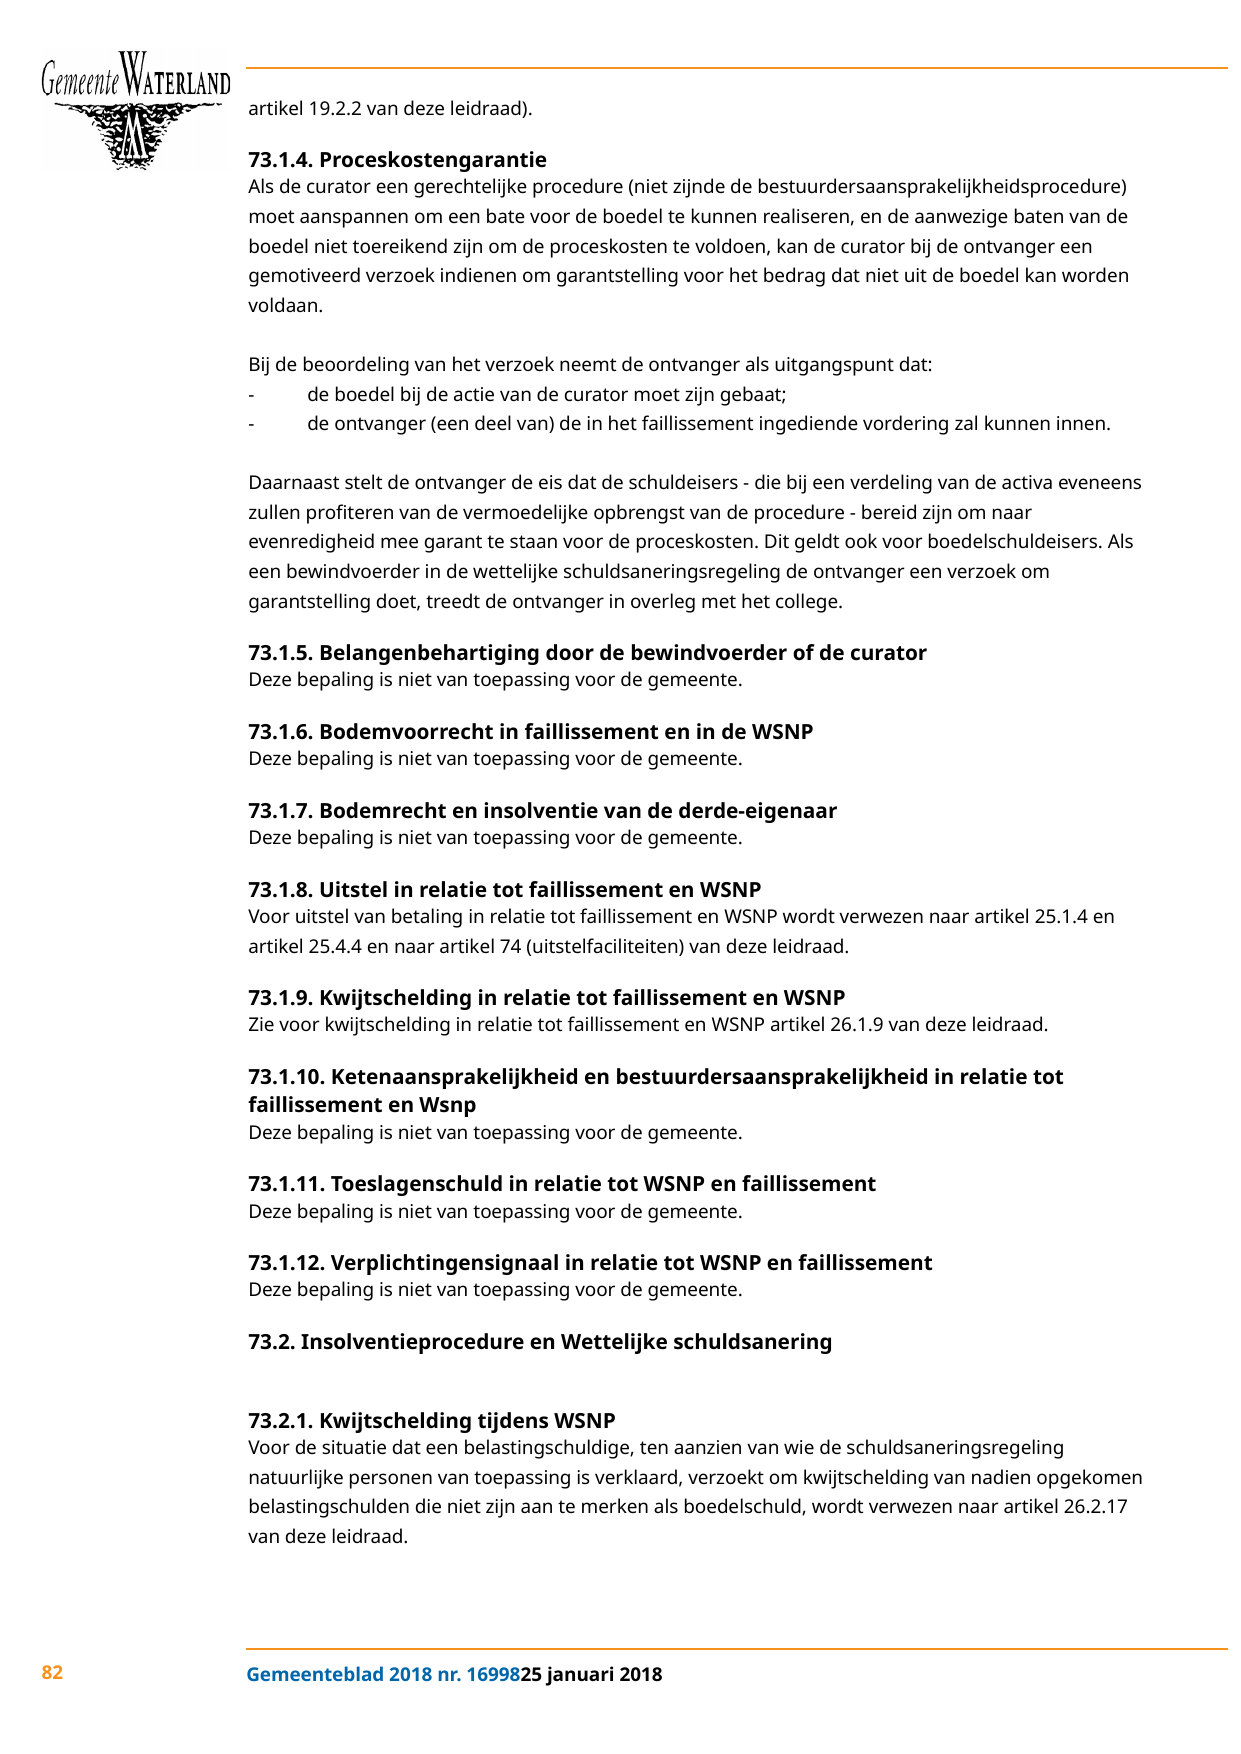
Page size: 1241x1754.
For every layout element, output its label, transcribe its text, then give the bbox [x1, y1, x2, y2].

text Deze bepaling is niet van toepassing voor de gemeente. [248, 667, 1152, 692]
text 73.1.6. Bodemvoorrecht in faillissement en in de WSNP [248, 717, 1152, 746]
text 73.1.5. Belangenbehartiging door de bewindvoerder of de curator [248, 638, 1152, 667]
text Zie voor kwijtschelding in relatie tot faillissement en WSNP artikel 26.1.9 van deze leidraad. [248, 1012, 1152, 1037]
text Deze bepaling is niet van toepassing voor de gemeente. [248, 746, 1152, 771]
text Voor uitstel van betaling in relatie tot faillissement en WSNP wordt verwezen naar artikel 25.1.4 en artikel 25.4.4 en naar artikel 74 (uitstelfaciliteiten) van deze leidraad. [248, 903, 1152, 958]
list de boedel bij de actie van de curator moet zijn gebaat; [248, 381, 1152, 406]
text Deze bepaling is niet van toepassing voor de gemeente. [248, 824, 1152, 850]
text artikel 19.2.2 van deze leidraad). [248, 95, 1152, 121]
text Deze bepaling is niet van toepassing voor de gemeente. [248, 1277, 1152, 1302]
text 73.2.1. Kwijtschelding tijdens WSNP [248, 1406, 1152, 1434]
text Deze bepaling is niet van toepassing voor de gemeente. [248, 1119, 1152, 1145]
picture [41, 47, 231, 172]
text 73.1.10. Ketenaansprakelijkheid en bestuurdersaansprakelijkheid in relatie tot faillissement en Wsnp [248, 1062, 1152, 1119]
text Als de curator een gerechtelijke procedure (niet zijnde de bestuurdersaansprakelijkheidsprocedure) moet aanspannen om een bate voor de boedel te kunnen realiseren, en de aanwezige baten van de boedel niet toereikend zijn om de proceskosten te voldoen, kan de curator bij de ontvanger een gemotiveerd verzoek indienen om garantstelling voor het bedrag dat niet uit de boedel kan worden voldaan. [248, 174, 1152, 318]
text Bij de beoordeling van het verzoek neemt de ontvanger als uitgangspunt dat: [248, 351, 1152, 377]
list de ontvanger (een deel van) de in het faillissement ingediende vordering zal kunnen innen. [248, 410, 1152, 436]
text 73.1.9. Kwijtschelding in relatie tot faillissement en WSNP [248, 983, 1152, 1012]
text 73.2. Insolventieprocedure en Wettelijke schuldsanering [248, 1327, 1152, 1356]
text Daarnaast stelt de ontvanger de eis dat de schuldeisers - die bij een verdeling van de activa eveneens zullen profiteren van de vermoedelijke opbrengst van de procedure - bereid zijn om naar evenredigheid mee garant te staan voor de proceskosten. Dit geldt ook voor boedelschuldeisers. Als een bewindvoerder in de wettelijke schuldsaneringsregeling de ontvanger een verzoek om garantstelling doet, treedt de ontvanger in overleg met het college. [248, 469, 1152, 613]
text 73.1.12. Verplichtingensignaal in relatie tot WSNP en faillissement [248, 1248, 1152, 1277]
text Voor de situatie dat een belastingschuldige, ten aanzien van wie de schuldsaneringsregeling natuurlijke personen van toepassing is verklaard, verzoekt om kwijtschelding van nadien opgekomen belastingschulden die niet zijn aan te merken als boedelschuld, wordt verwezen naar artikel 26.2.17 van deze leidraad. [248, 1434, 1152, 1549]
text 73.1.7. Bodemrecht en insolventie van de derde-eigenaar [248, 796, 1152, 824]
text Deze bepaling is niet van toepassing voor de gemeente. [248, 1198, 1152, 1223]
text 73.1.11. Toeslagenschuld in relatie tot WSNP en faillissement [248, 1169, 1152, 1198]
text 73.1.8. Uitstel in relatie tot faillissement en WSNP [248, 875, 1152, 903]
text 73.1.4. Proceskostengarantie [248, 145, 1152, 174]
